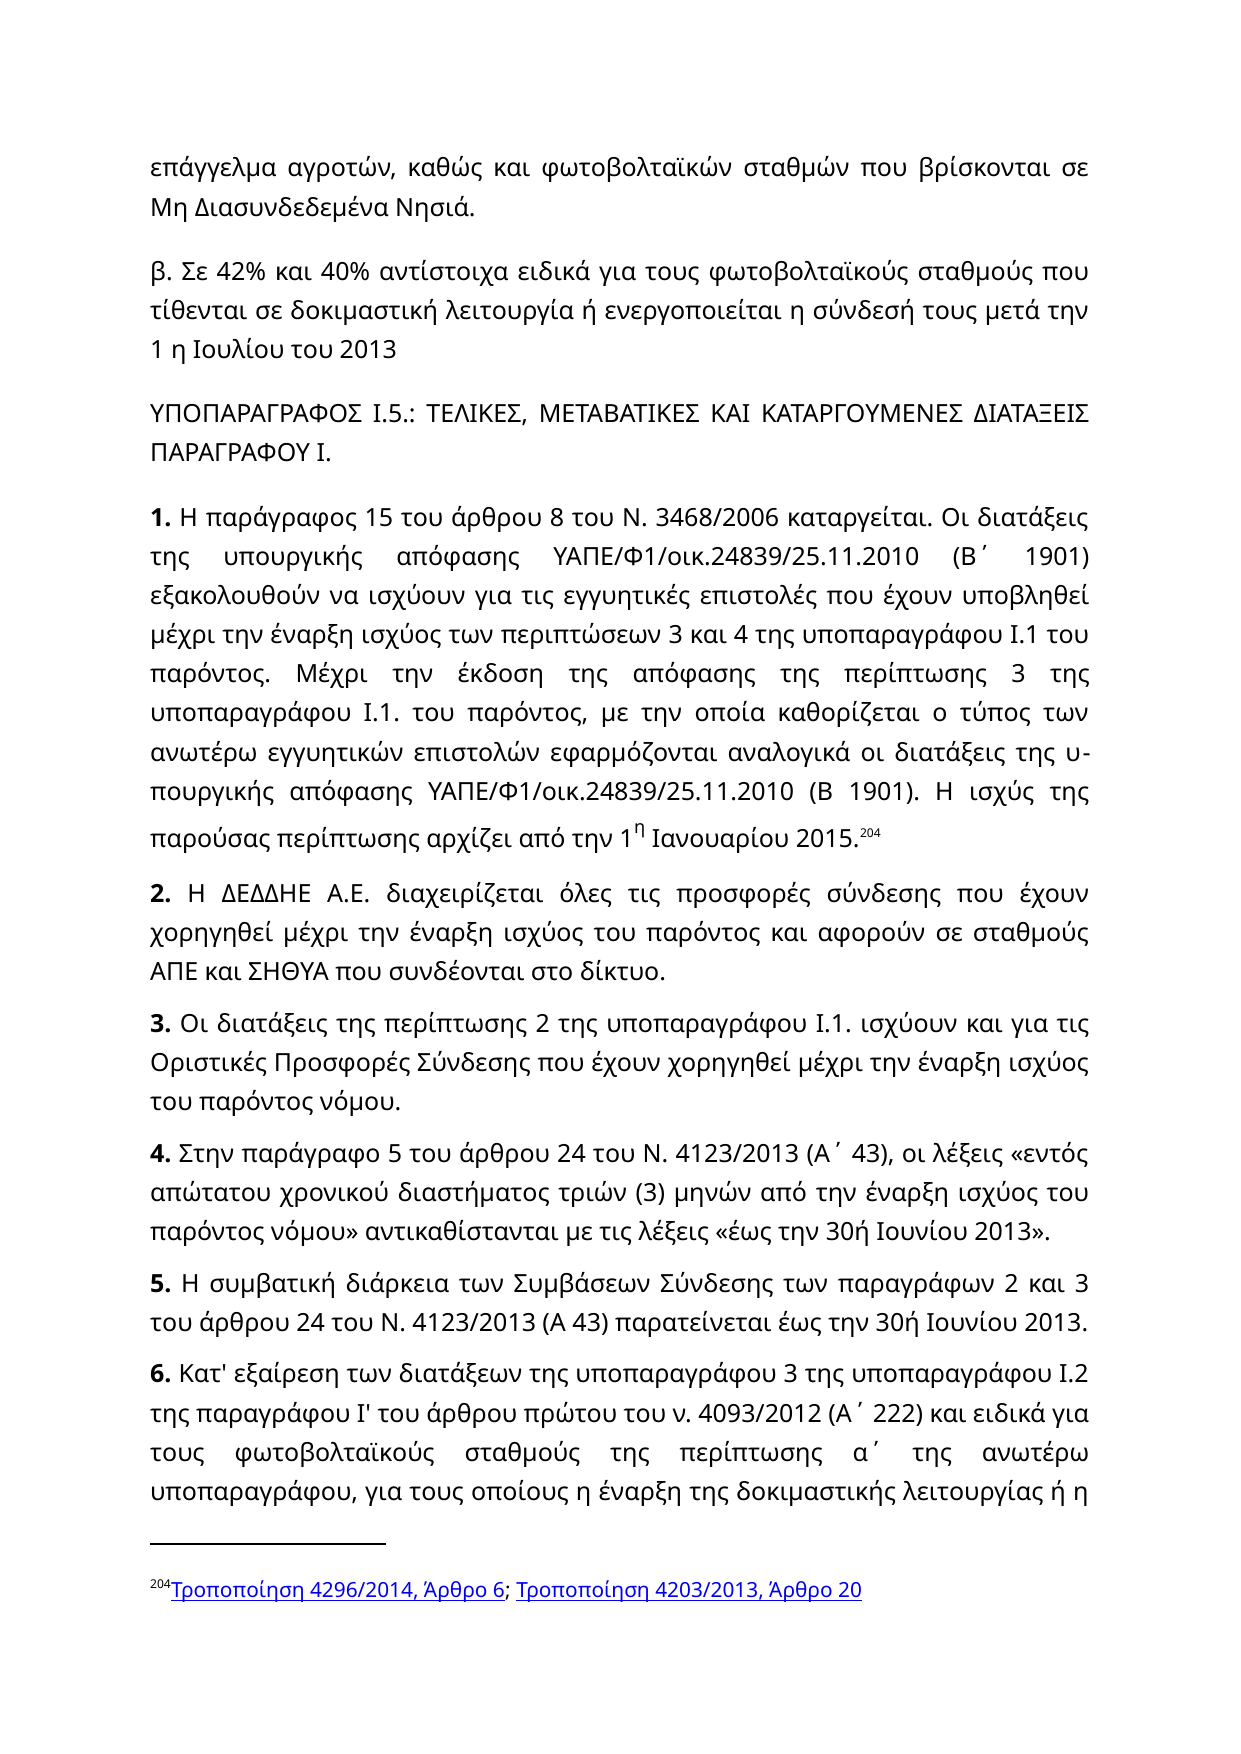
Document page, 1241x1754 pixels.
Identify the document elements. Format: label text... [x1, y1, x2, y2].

text β. Σε 42% και 40% αντίστοιχα ειδικά για τους φωτοβολταϊκούς σταθμούς που τίθενται σε δοκιμαστική λειτουργία ή ενεργοποιείται η σύνδεσή τους μετά την 1 η Ιουλίου του 2013 [150, 253, 1090, 366]
text 6. Κατ' εξαίρεση των διατάξεων της υποπαραγράφου 3 της υποπαραγράφου Ι.2 της παραγράφου Ι' του άρθρου πρώτου του ν. 4093/2012 (Α΄ 222) και ειδικά για τους φωτοβολταϊκούς σταθμούς της περίπτωσης α΄ της ανωτέρω υποπαραγράφου, για τους οποίους η έναρξη της δοκιμαστικής λειτουργίας ή η [150, 1356, 1090, 1508]
text Τροποποίηση 4296/2014, Άρθρο 6; Τροποποίηση 4203/2013, Άρθρο 20 [150, 1576, 1090, 1604]
text 5. Η συμβατική διάρκεια των Συμβάσεων Σύνδεσης των παραγράφων 2 και 3 του άρθρου 24 του Ν. 4123/2013 (Α 43) παρατείνεται έως την 30ή Ιουνίου 2013. [150, 1265, 1090, 1338]
text 1. Η παράγραφος 15 του άρθρου 8 του Ν. 3468/2006 καταργείται. Οι διατάξεις της υπουργικής απόφασης ΥΑΠΕ/Φ1/οικ.24839/25.11.2010 (Β΄ 1901) εξακολουθούν να ισχύουν για τις εγγυητικές επιστολές που έχουν υποβληθεί μέχρι την έναρξη ισχύος των περιπτώσεων 3 και 4 της υποπαραγράφου Ι.1 του παρόντος. Μέχρι την έκδοση της απόφασης της περίπτωσης 3 της υποπαραγράφου Ι.1. του παρόντος, με την οποία καθορίζεται ο τύπος των ανωτέρω εγγυητικών επιστολών εφαρμόζονται αναλογικά οι διατάξεις της υ­πουργικής απόφασης ΥΑΠΕ/Φ1/οικ.24839/25.11.2010 (Β 1901). Η ισχύς της παρούσας περίπτωσης αρχίζει από την 1η Ιανουαρίου 2015. [150, 499, 1090, 856]
text επάγγελμα αγροτών, καθώς και φωτοβολταϊκών σταθμών που βρίσκονται σε Μη Διασυνδεδεμένα Νησιά. [150, 150, 1090, 223]
text 2. Η ΔΕΔΔΗΕ Α.Ε. διαχειρίζεται όλες τις προσφορές σύνδεσης που έχουν χορηγηθεί μέχρι την έναρξη ισχύος του παρόντος και αφορούν σε σταθμούς ΑΠΕ και ΣΗΘΥΑ που συνδέονται στο δίκτυο. [150, 875, 1090, 988]
text 3. Οι διατάξεις της περίπτωσης 2 της υποπαραγράφου Ι.1. ισχύουν και για τις Οριστικές Προσφορές Σύνδεσης που έχουν χορηγηθεί μέχρι την έναρξη ισχύος του παρόντος νόμου. [150, 1005, 1090, 1118]
text 4. Στην παράγραφο 5 του άρθρου 24 του Ν. 4123/2013 (Α΄ 43), οι λέξεις «εντός απώτατου χρονικού διαστήματος τριών (3) μηνών από την έναρξη ισχύος του παρόντος νόμου» αντικαθίστανται με τις λέξεις «έως την 30ή Ιουνίου 2013». [150, 1135, 1090, 1248]
text ΥΠΟΠΑΡΑΓΡΑΦΟΣ Ι.5.: ΤΕΛΙΚΕΣ, ΜΕΤΑΒΑΤΙΚΕΣ ΚΑΙ ΚΑΤΑΡΓΟΥΜΕΝΕΣ ΔΙΑΤΑΞΕΙΣ ΠΑΡΑΓΡΑΦΟΥ Ι. [150, 396, 1090, 469]
